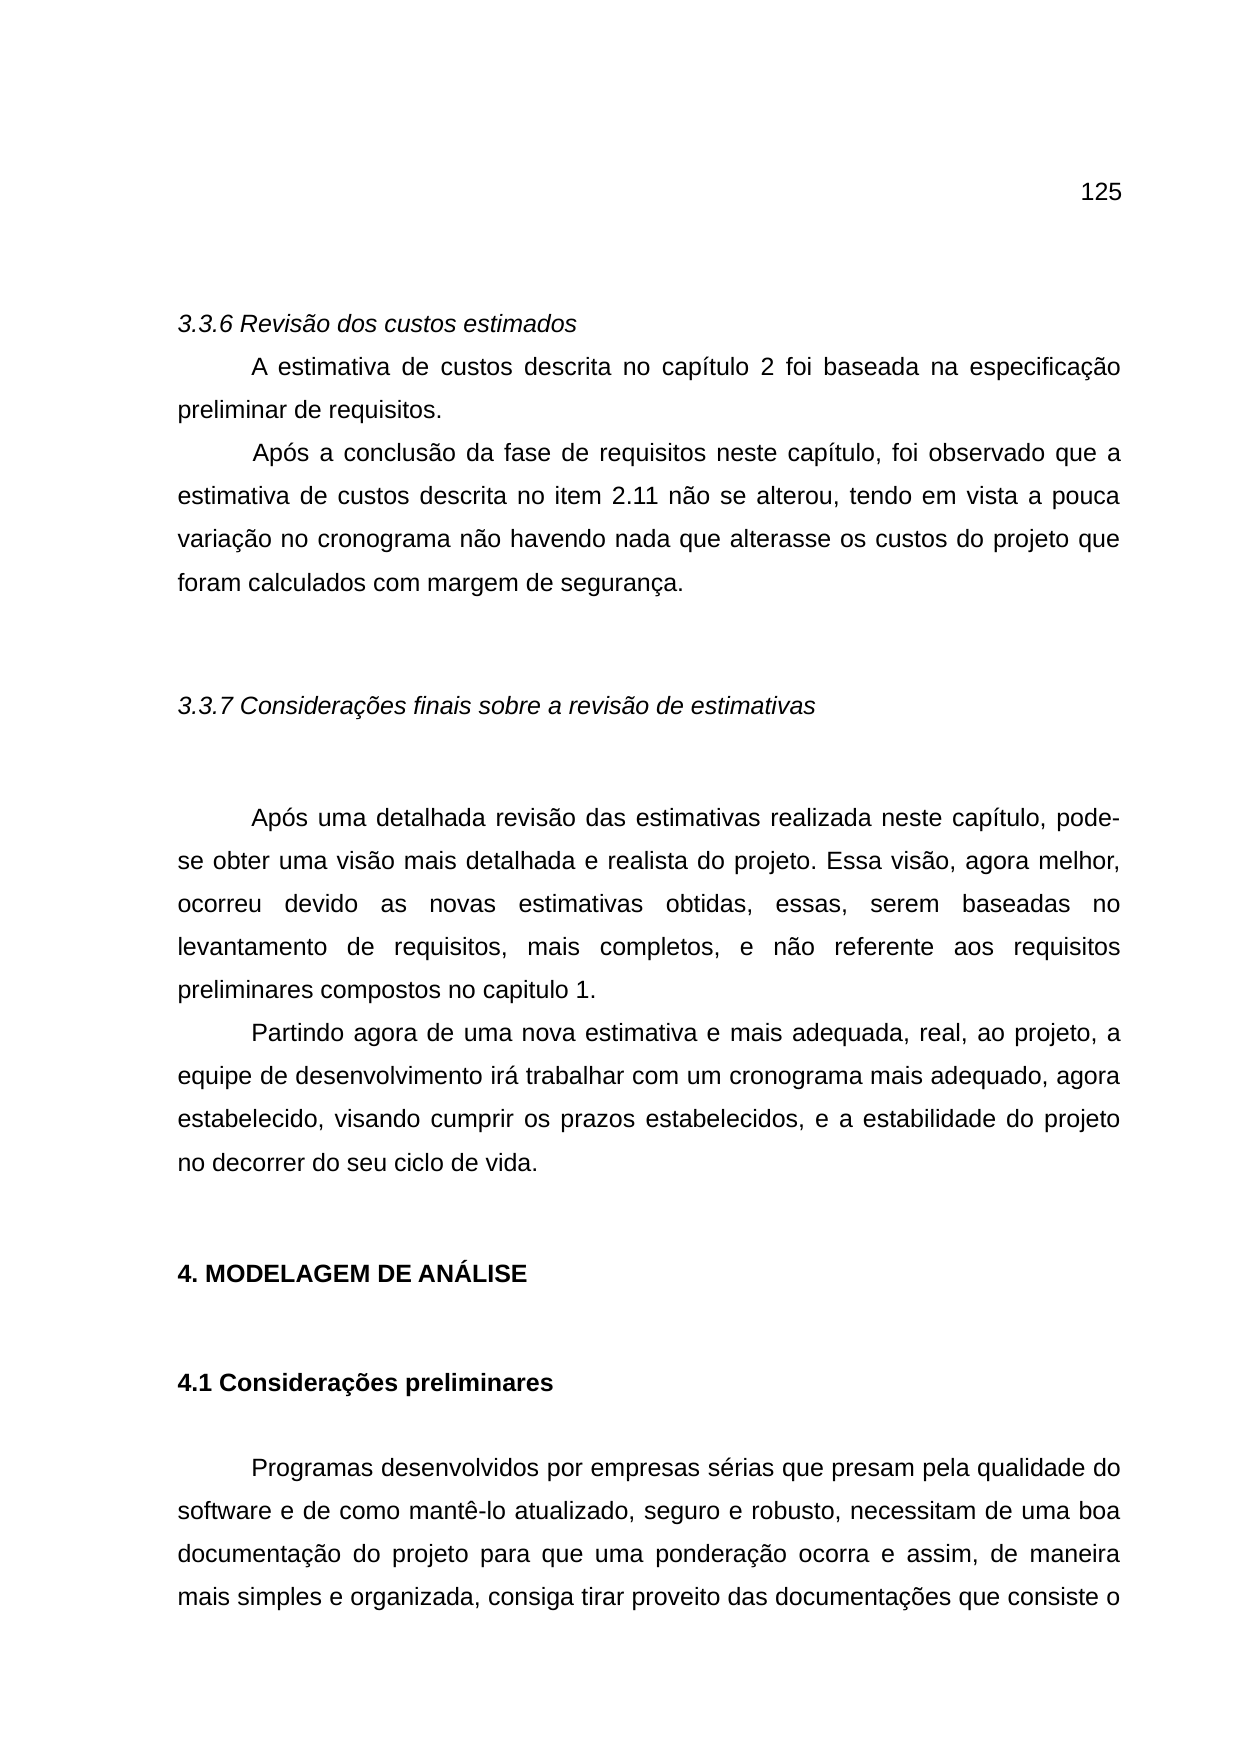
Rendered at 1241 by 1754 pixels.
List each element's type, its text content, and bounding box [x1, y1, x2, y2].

subtitle 3.3.7 Considerações finais sobre a revisão de estimativas [177, 691, 1122, 720]
text A estimativa de custos descrita no capítulo 2 foi baseada na especificação preliminar de requisitos. [177, 352, 1122, 424]
subtitle 4. MODELAGEM DE ANÁLISE [177, 1259, 1122, 1288]
text Partindo agora de uma nova estimativa e mais adequada, real, ao projeto, a equipe de desenvolvimento irá trabalhar com um cronograma mais adequado, agora estabelecido, visando cumprir os prazos estabelecidos, e a estabilidade do projeto no decorrer do seu ciclo de vida. [177, 1018, 1122, 1176]
subtitle 4.1 Considerações preliminares [177, 1368, 1122, 1397]
text Programas desenvolvidos por empresas sérias que presam pela qualidade do software e de como mantê-lo atualizado, seguro e robusto, necessitam de uma boa documentação do projeto para que uma ponderação ocorra e assim, de maneira mais simples e organizada, consiga tirar proveito das documentações que consiste o [177, 1453, 1122, 1611]
text Após a conclusão da fase de requisitos neste capítulo, foi observado que a estimativa de custos descrita no item 2.11 não se alterou, tendo em vista a pouca variação no cronograma não havendo nada que alterasse os custos do projeto que foram calculados com margem de segurança. [177, 438, 1122, 596]
text Após uma detalhada revisão das estimativas realizada neste capítulo, pode-se obter uma visão mais detalhada e realista do projeto. Essa visão, agora melhor, ocorreu devido as novas estimativas obtidas, essas, serem baseadas no levantamento de requisitos, mais completos, e não referente aos requisitos preliminares compostos no capitulo 1. [177, 803, 1122, 1004]
text 3.3.6 Revisão dos custos estimados [177, 309, 1122, 338]
